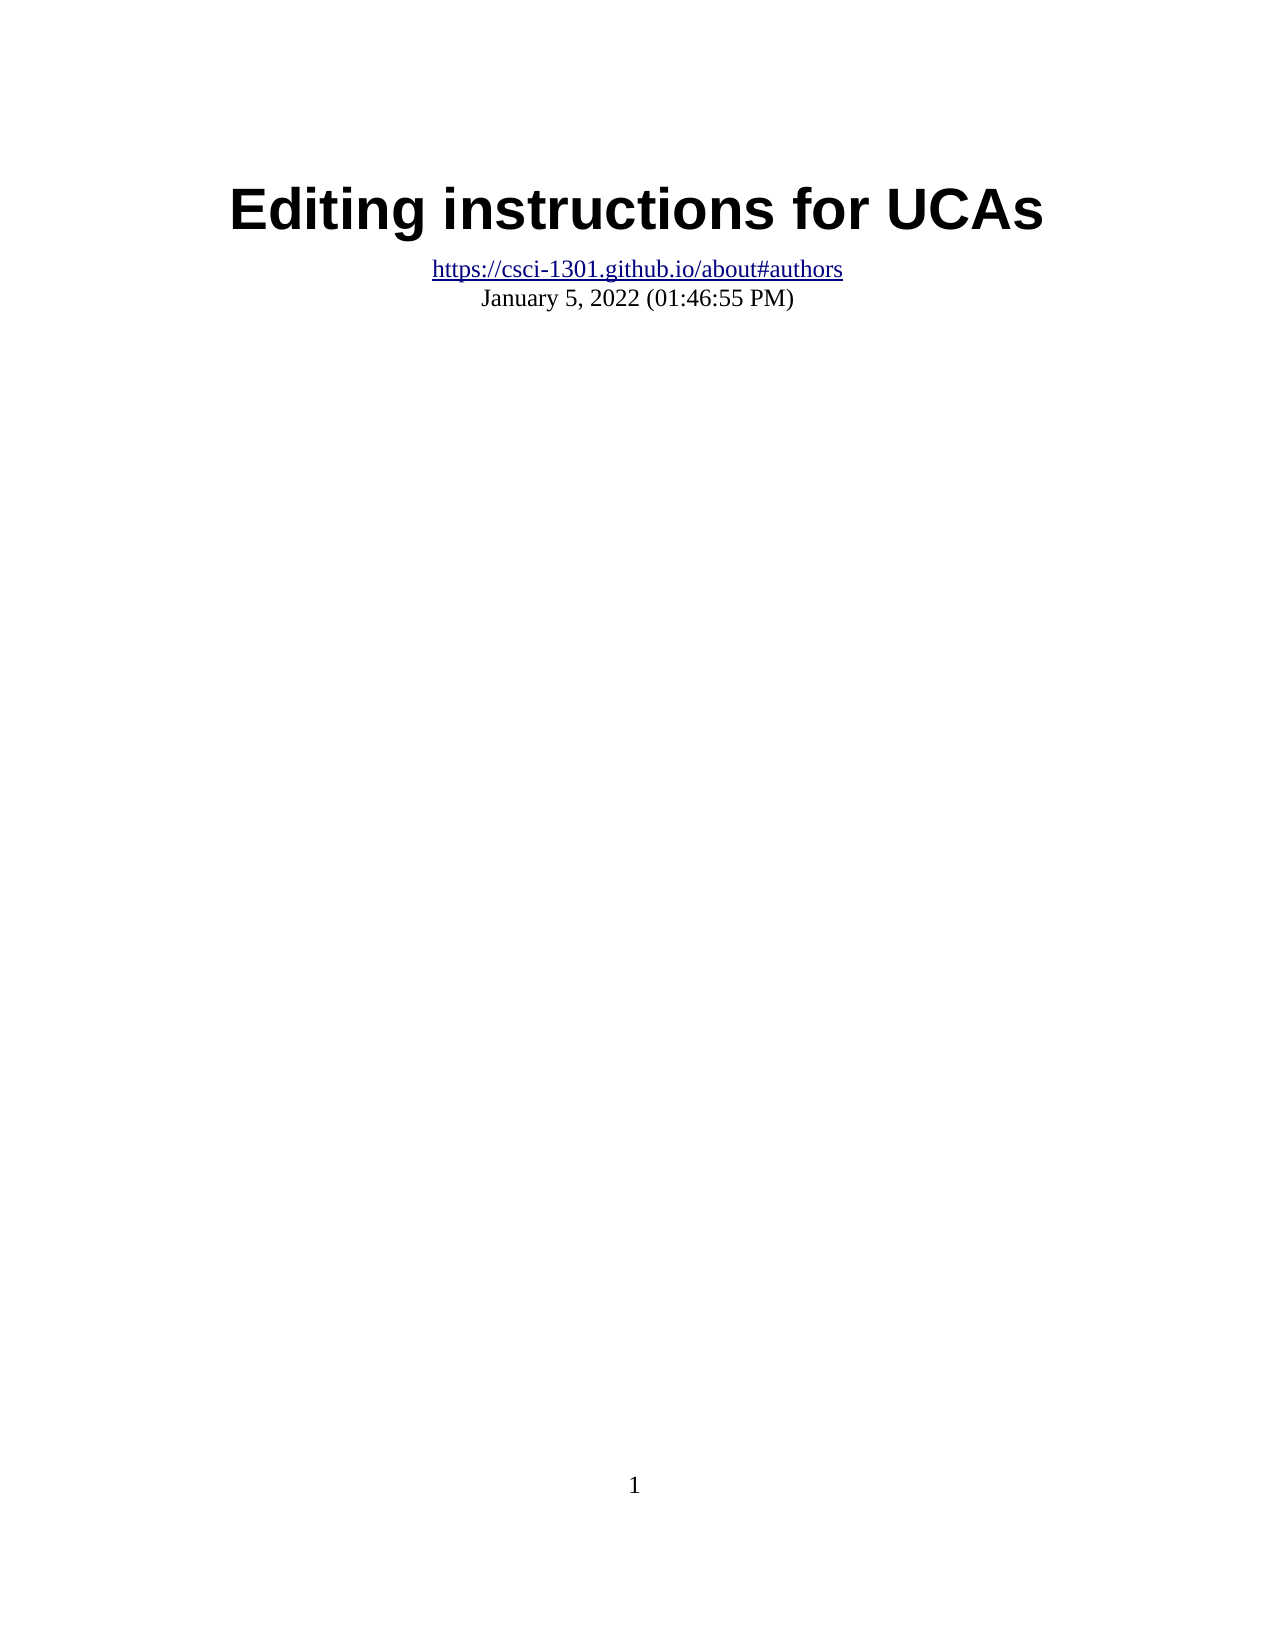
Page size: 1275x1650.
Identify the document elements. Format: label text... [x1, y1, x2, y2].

text https://csci-1301.github.io/about#authors [150, 254, 1125, 283]
text January 5, 2022 (01:46:55 PM) [150, 283, 1125, 312]
title Editing instructions for UCAs [150, 175, 1125, 242]
